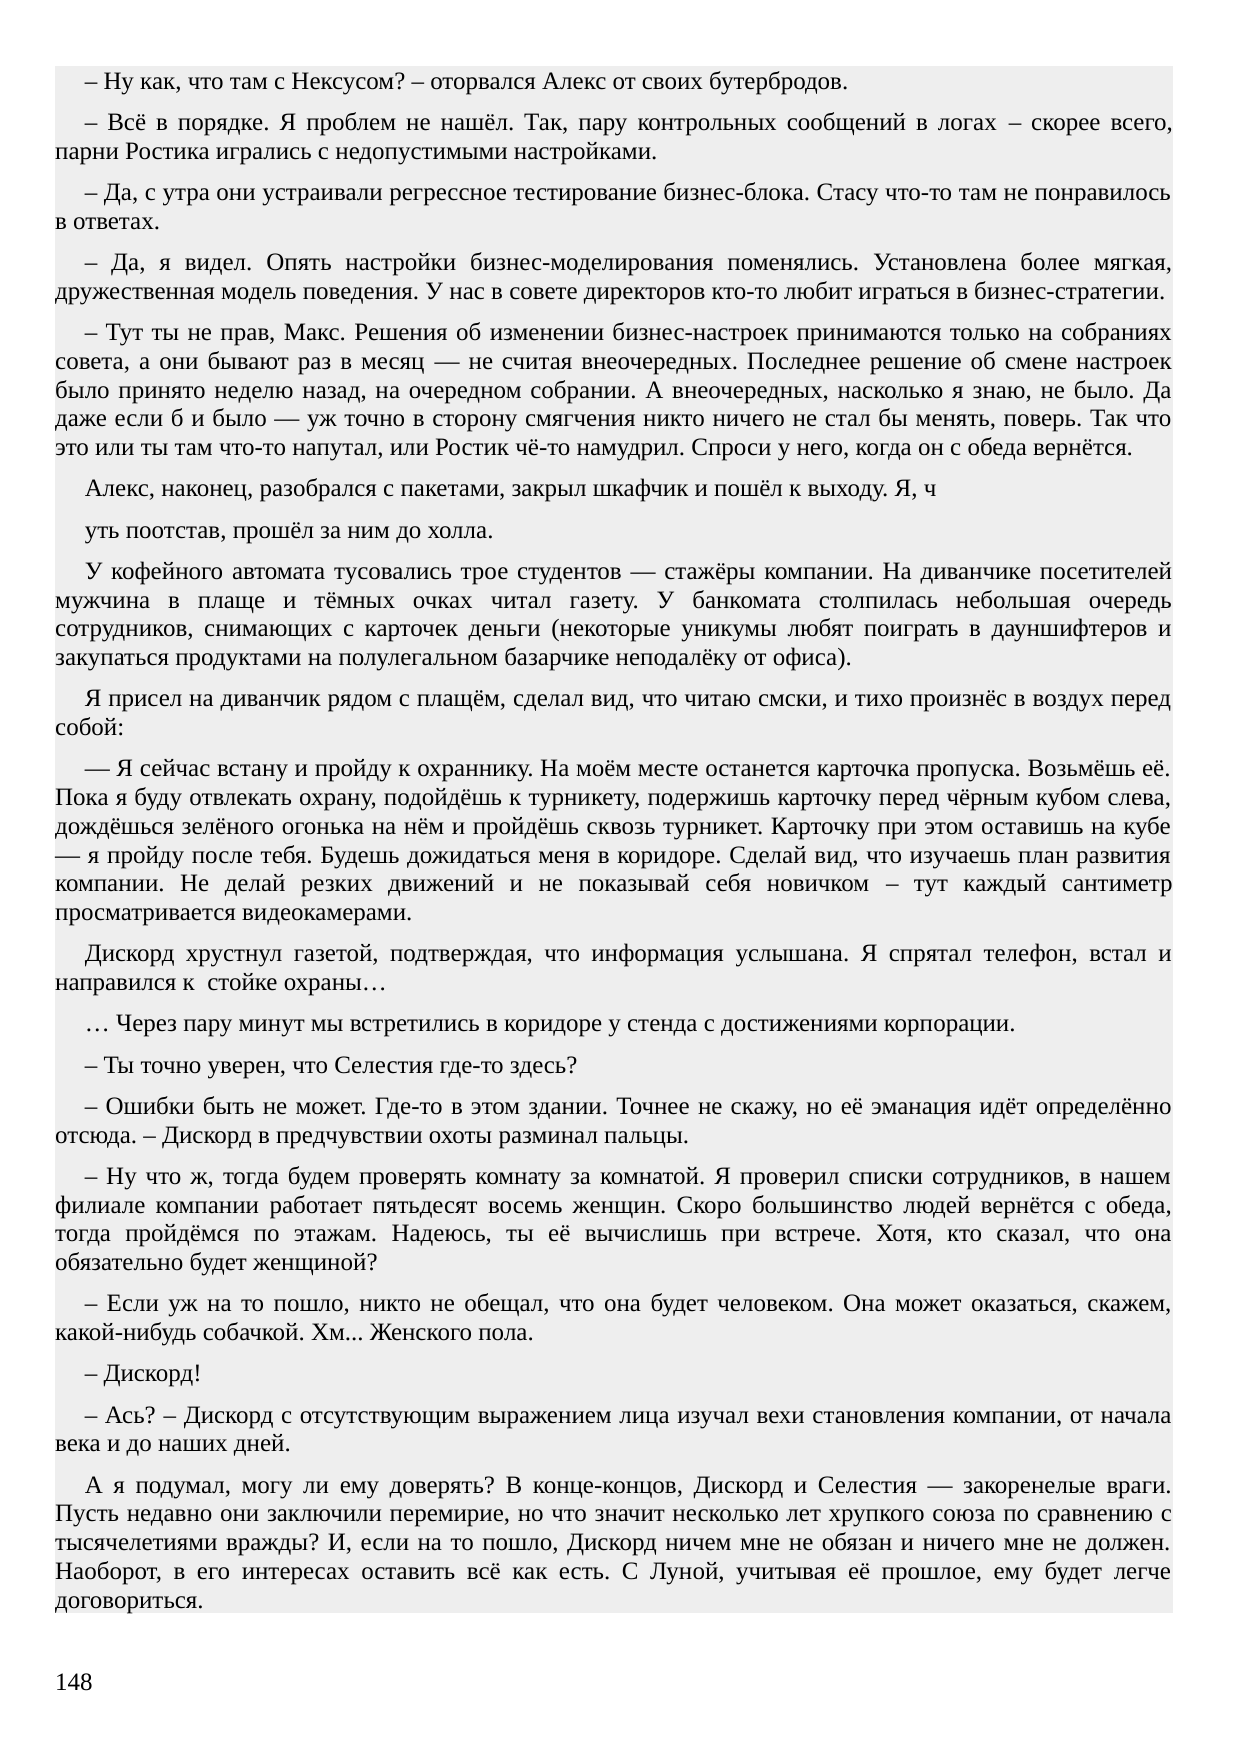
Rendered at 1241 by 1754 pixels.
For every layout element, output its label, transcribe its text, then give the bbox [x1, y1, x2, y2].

text уть поотстав, прошёл за ним до холла. [55, 515, 1173, 543]
text – Ну что ж, тогда будем проверять комнату за комнатой. Я проверил списки сотрудников, в нашем филиале компании работает пятьдесят восемь женщин. Скоро большинство людей вернётся с обеда, тогда пройдёмся по этажам. Надеюсь, ты её вычислишь при встрече. Хотя, кто сказал, что она обязательно будет женщиной? [55, 1161, 1173, 1276]
text … Через пару минут мы встретились в коридоре у стенда с достижениями корпорации. [55, 1008, 1173, 1037]
text – Да, с утра они устраивали регрессное тестирование бизнес-блока. Стасу что-то там не понравилось в ответах. [55, 177, 1173, 235]
text – Тут ты не прав, Макс. Решения об изменении бизнес-настроек принимаются только на собраниях совета, а они бывают раз в месяц — не считая внеочередных. Последнее решение об смене настроек было принято неделю назад, на очередном собрании. А внеочередных, насколько я знаю, не было. Да даже если б и было — уж точно в сторону смягчения никто ничего не стал бы менять, поверь. Так что это или ты там что-то напутал, или Ростик чё-то намудрил. Спроси у него, когда он с обеда вернётся. [55, 317, 1173, 461]
text Алекс, наконец, разобрался с пакетами, закрыл шкафчик и пошёл к выходу. Я, ч [55, 473, 1173, 502]
text Дискорд хрустнул газетой, подтверждая, что информация услышана. Я спрятал телефон, встал и направился к стойке охраны… [55, 938, 1173, 996]
text – Да, я видел. Опять настройки бизнес-моделирования поменялись. Установлена более мягкая, дружественная модель поведения. У нас в совете директоров кто-то любит играться в бизнес-стратегии. [55, 247, 1173, 305]
text – Ты точно уверен, что Селестия где-то здесь? [55, 1050, 1173, 1078]
text У кофейного автомата тусовались трое студентов — стажёры компании. На диванчике посетителей мужчина в плаще и тёмных очках читал газету. У банкомата столпилась небольшая очередь сотрудников, снимающих с карточек деньги (некоторые уникумы любят поиграть в дауншифтеров и закупаться продуктами на полулегальном базарчике неподалёку от офиса). [55, 556, 1173, 671]
text Я присел на диванчик рядом с плащём, сделал вид, что читаю смски, и тихо произнёс в воздух перед собой: [55, 683, 1173, 741]
text – Ну как, что там с Нексусом? – оторвался Алекс от своих бутербродов. [55, 66, 1173, 95]
text – Если уж на то пошло, никто не обещал, что она будет человеком. Она может оказаться, скажем, какой-нибудь собачкой. Хм... Женского пола. [55, 1288, 1173, 1346]
text – Ошибки быть не может. Где-то в этом здании. Точнее не скажу, но её эманация идёт определённо отсюда. – Дискорд в предчувствии охоты разминал пальцы. [55, 1091, 1173, 1148]
text – Дискорд! [55, 1358, 1173, 1387]
text — Я сейчас встану и пройду к охраннику. На моём месте останется карточка пропуска. Возьмёшь её. Пока я буду отвлекать охрану, подойдёшь к турникету, подержишь карточку перед чёрным кубом слева, дождёшься зелёного огонька на нём и пройдёшь сквозь турникет. Карточку при этом оставишь на кубе — я пройду после тебя. Будешь дожидаться меня в коридоре. Сделай вид, что изучаешь план развития компании. Не делай резких движений и не показывай себя новичком – тут каждый сантиметр просматривается видеокамерами. [55, 753, 1173, 926]
text – Всё в порядке. Я проблем не нашёл. Так, пару контрольных сообщений в логах – скорее всего, парни Ростика игрались с недопустимыми настройками. [55, 107, 1173, 165]
text А я подумал, могу ли ему доверять? В конце-концов, Дискорд и Селестия — закоренелые враги. Пусть недавно они заключили перемирие, но что значит несколько лет хрупкого союза по сравнению с тысячелетиями вражды? И, если на то пошло, Дискорд ничем мне не обязан и ничего мне не должен. Наоборот, в его интересах оставить всё как есть. С Луной, учитывая её прошлое, ему будет легче договориться. [55, 1470, 1173, 1613]
text – Ась? – Дискорд с отсутствующим выражением лица изучал вехи становления компании, от начала века и до наших дней. [55, 1400, 1173, 1457]
